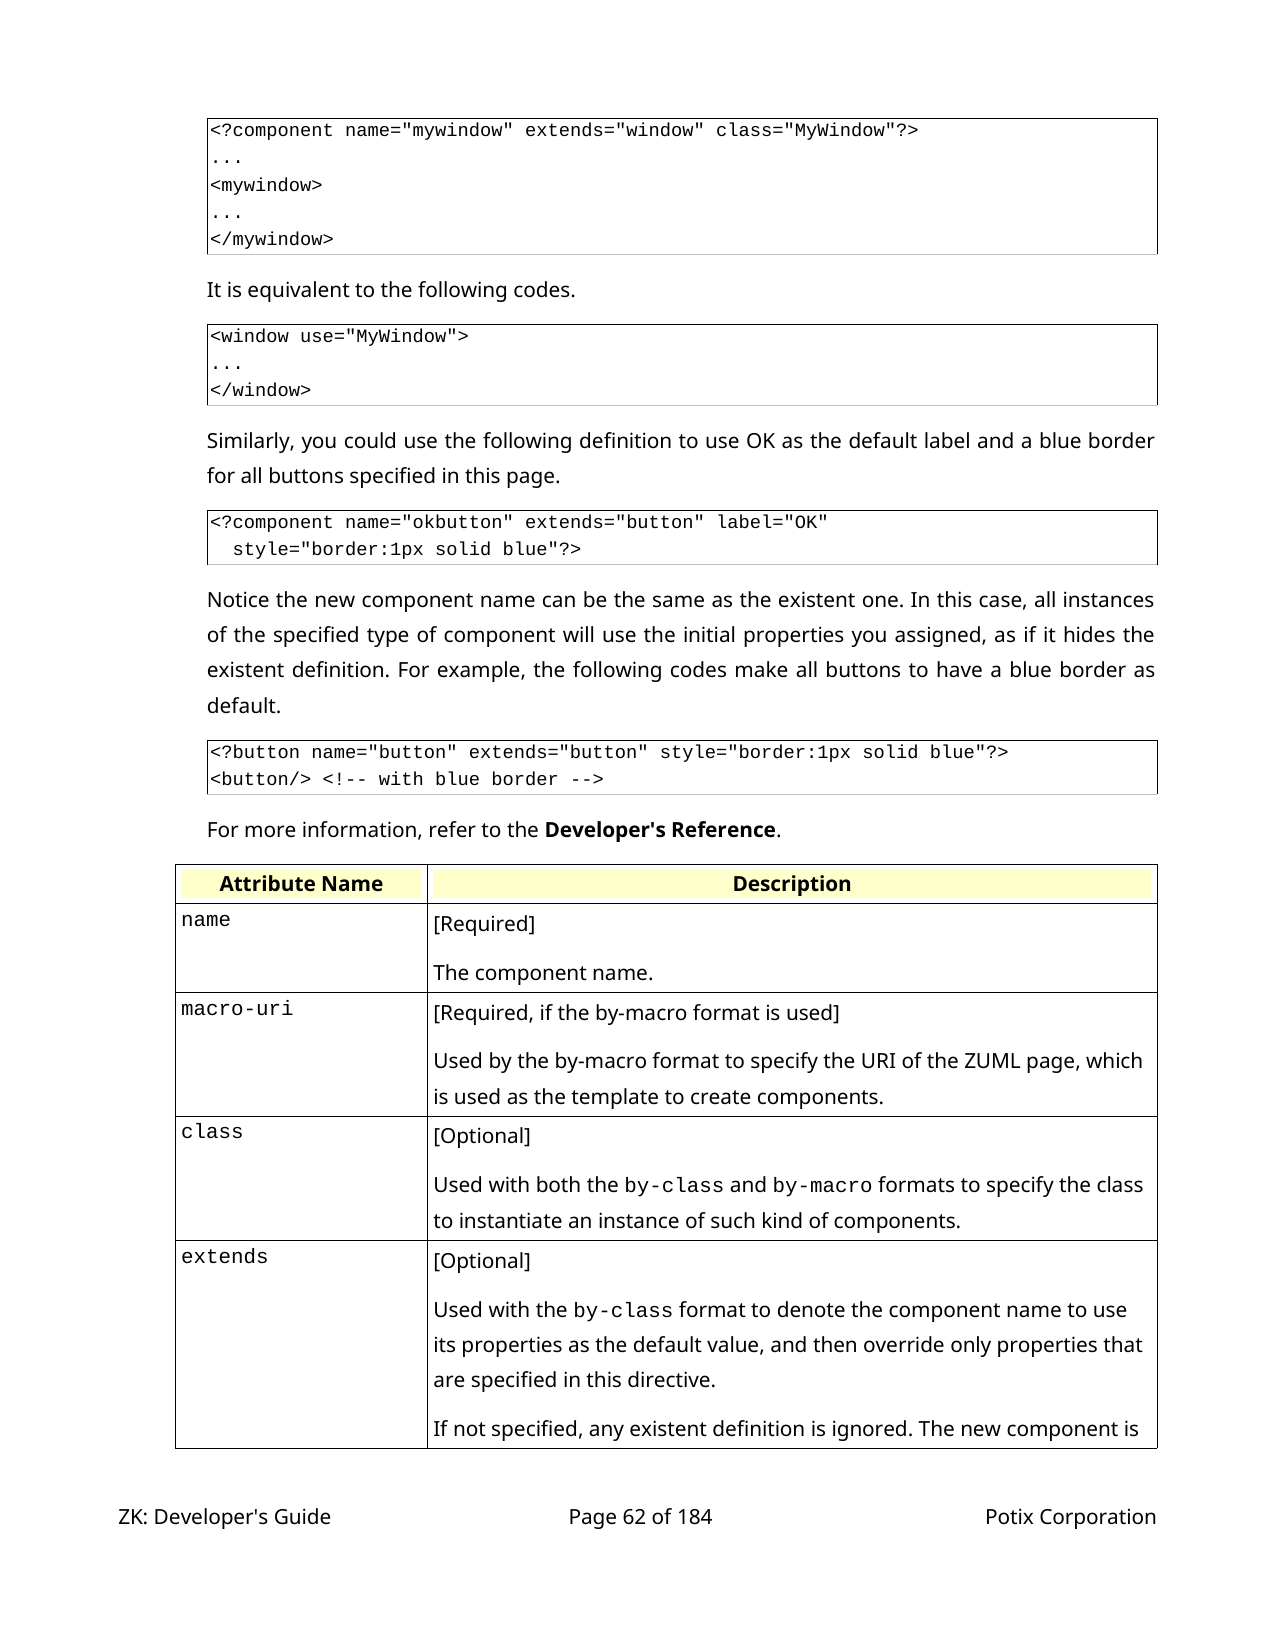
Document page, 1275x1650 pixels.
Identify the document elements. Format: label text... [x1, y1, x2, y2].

text <button/> <!-- with blue border --> [208, 767, 1157, 794]
text </mywindow> [208, 227, 1157, 254]
text <?button name="button" extends="button" style="border:1px solid blue"?> [208, 741, 1157, 764]
text ... [208, 351, 1157, 375]
table_cell macro-uri [176, 993, 427, 1116]
table_cell [Optional] Used with the by-class format to denote the component name to use its properties as the default value, and then override only properties that are specified in this directive. If not specified, any existent definition is ignored. The new component is [428, 1241, 1157, 1448]
table_cell [Optional] Used with both the by-class and by-macro formats to specify the class to instantiate an instance of such kind of components. [428, 1117, 1157, 1240]
text </window> [208, 378, 1157, 405]
text ... [208, 145, 1157, 169]
text <mywindow> [208, 172, 1157, 197]
text For more information, refer to the Developer's Reference. [207, 815, 1157, 843]
table_cell [Required, if the by-macro format is used] Used by the by-macro format to specify the URI of the ZUML page, which is used as the template to create components. [428, 993, 1157, 1116]
text Notice the new component name can be the same as the existent one. In this case, all instances of the specified type of component will use the initial properties you assigned, as if it hides the existent definition. For example, the following codes make all buttons to have a blue border as default. [207, 585, 1157, 719]
table_header Description [428, 865, 1157, 903]
table_cell name [176, 904, 427, 992]
text <?component name="mywindow" extends="window" class="MyWindow"?> [208, 119, 1157, 142]
text style="border:1px solid blue"?> [208, 537, 1157, 564]
text ... [208, 200, 1157, 224]
text <?component name="okbutton" extends="button" label="OK" [208, 511, 1157, 534]
table_cell class [176, 1117, 427, 1240]
table_header Attribute Name [176, 865, 427, 903]
text <window use="MyWindow"> [208, 325, 1157, 348]
table_cell extends [176, 1241, 427, 1448]
text Similarly, you could use the following definition to use OK as the default label and a blue border for all buttons specified in this page. [207, 426, 1157, 489]
table_cell [Required] The component name. [428, 904, 1157, 992]
text It is equivalent to the following codes. [207, 275, 1157, 303]
